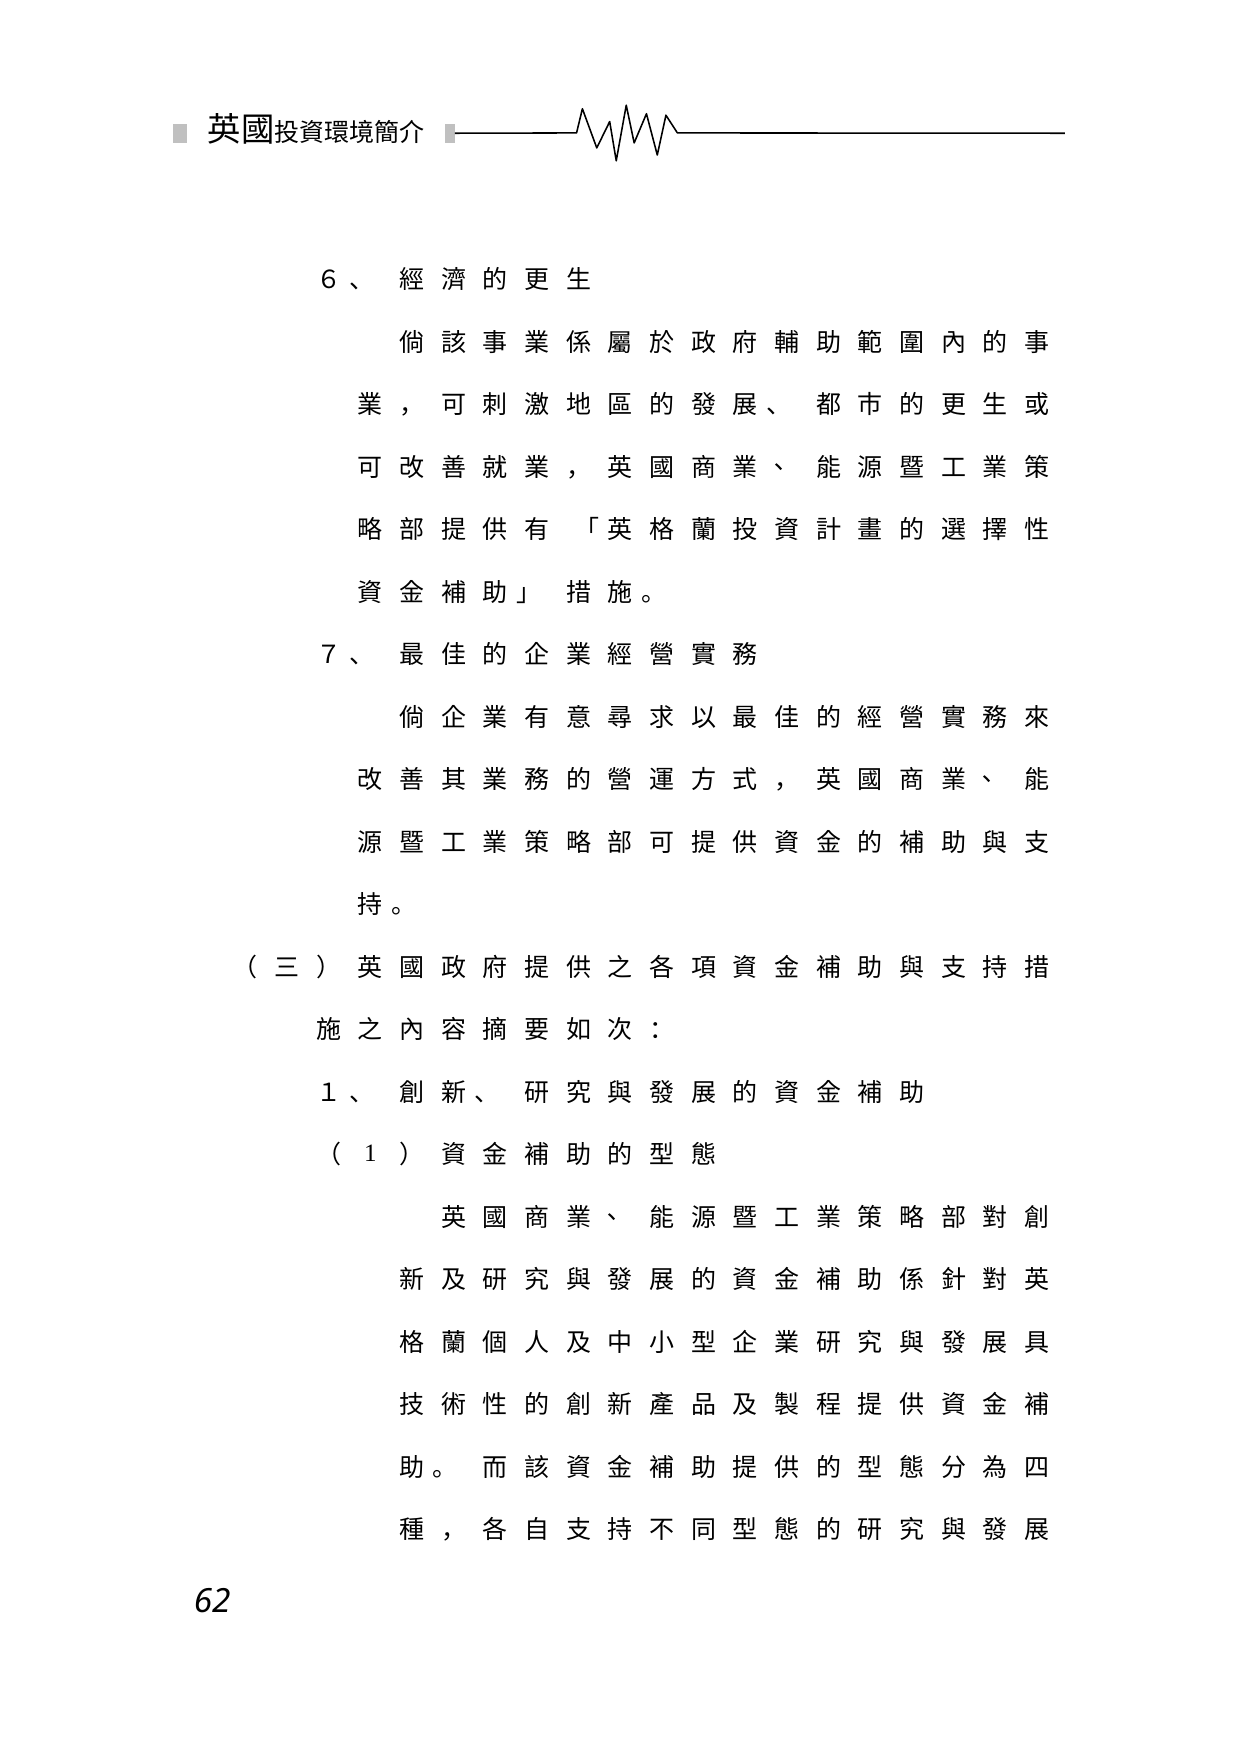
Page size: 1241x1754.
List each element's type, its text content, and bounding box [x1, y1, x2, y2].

text １、創新、研究與發展的資金補助 [281, 1049, 1058, 1111]
text ６、經濟的更生 [281, 236, 1058, 299]
text （1）資金補助的型態 [306, 1111, 1058, 1174]
text 倘企業有意尋求以最佳的經營實務來改善其業務的營運方式，英國商業、能源暨工業策略部可提供資金的補助與支持。 [330, 674, 1058, 924]
text （三）英國政府提供之各項資金補助與支持措施之內容摘要如次： [207, 924, 1058, 1049]
text 英國商業、能源暨工業策略部對創新及研究與發展的資金補助係針對英格蘭個人及中小型企業研究與發展具技術性的創新產品及製程提供資金補助。而該資金補助提供的型態分為四種，各自支持不同型態的研究與發展 [367, 1174, 1058, 1549]
text 倘該事業係屬於政府輔助範圍內的事業，可刺激地區的發展、都市的更生或可改善就業，英國商業、能源暨工業策略部提供有「英格蘭投資計畫的選擇性資金補助」措施。 [330, 299, 1058, 611]
text ７、最佳的企業經營實務 [281, 611, 1058, 674]
